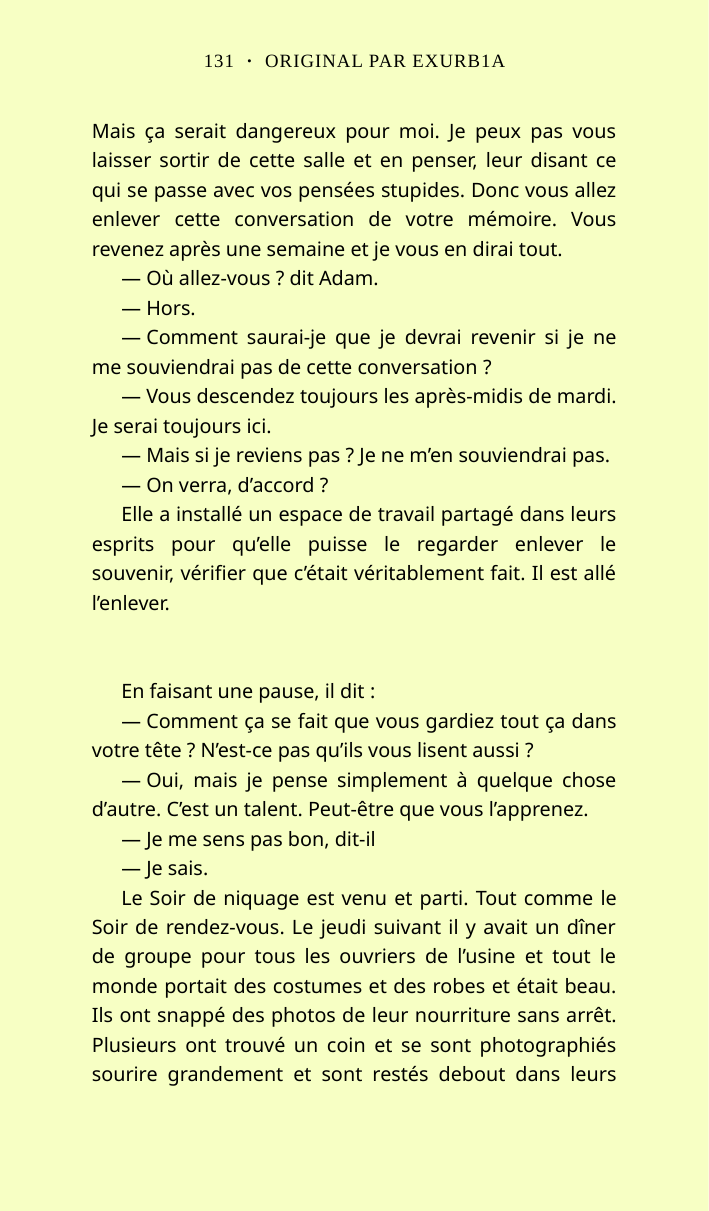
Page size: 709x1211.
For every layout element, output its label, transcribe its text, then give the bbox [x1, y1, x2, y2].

text — Mais si je reviens pas ? Je ne m’en souviendrai pas. [92, 439, 617, 469]
text — Où allez-vous ? dit Adam. [92, 262, 617, 292]
text — Comment saurai-je que je devrai revenir si je ne me souviendrai pas de cette conversation ? [92, 321, 617, 380]
text Mais ça serait dangereux pour moi. Je peux pas vous laisser sortir de cette salle et en penser, leur disant ce qui se passe avec vos pensées stupides. Donc vous allez enlever cette conversation de votre mémoire. Vous revenez après une semaine et je vous en dirai tout. [92, 115, 617, 262]
text Le Soir de niquage est venu et parti. Tout comme le Soir de rendez-vous. Le jeudi suivant il y avait un dîner de groupe pour tous les ouvriers de l’usine et tout le monde portait des costumes et des robes et était beau. Ils ont snappé des photos de leur nourriture sans arrêt. Plusieurs ont trouvé un coin et se sont photographiés sourire grandement et sont restés debout dans leurs [92, 881, 617, 1088]
text — Je me sens pas bon, dit-il [92, 822, 617, 852]
text — On verra, d’accord ? [92, 469, 617, 498]
text — Oui, mais je pense simplement à quelque chose d’autre. C’est un talent. Peut-être que vous l’apprenez. [92, 763, 617, 822]
text En faisant une pause, il dit : [92, 675, 617, 704]
text Elle a installé un espace de travail partagé dans leurs esprits pour qu’elle puisse le regarder enlever le souvenir, vérifier que c’était véritablement fait. Il est allé l’enlever. [92, 498, 617, 616]
text — Je sais. [92, 852, 617, 881]
text — Hors. [92, 292, 617, 321]
text — Comment ça se fait que vous gardiez tout ça dans votre tête ? N’est-ce pas qu’ils vous lisent aussi ? [92, 704, 617, 763]
text — Vous descendez toujours les après-midis de mardi. Je serai toujours ici. [92, 380, 617, 439]
